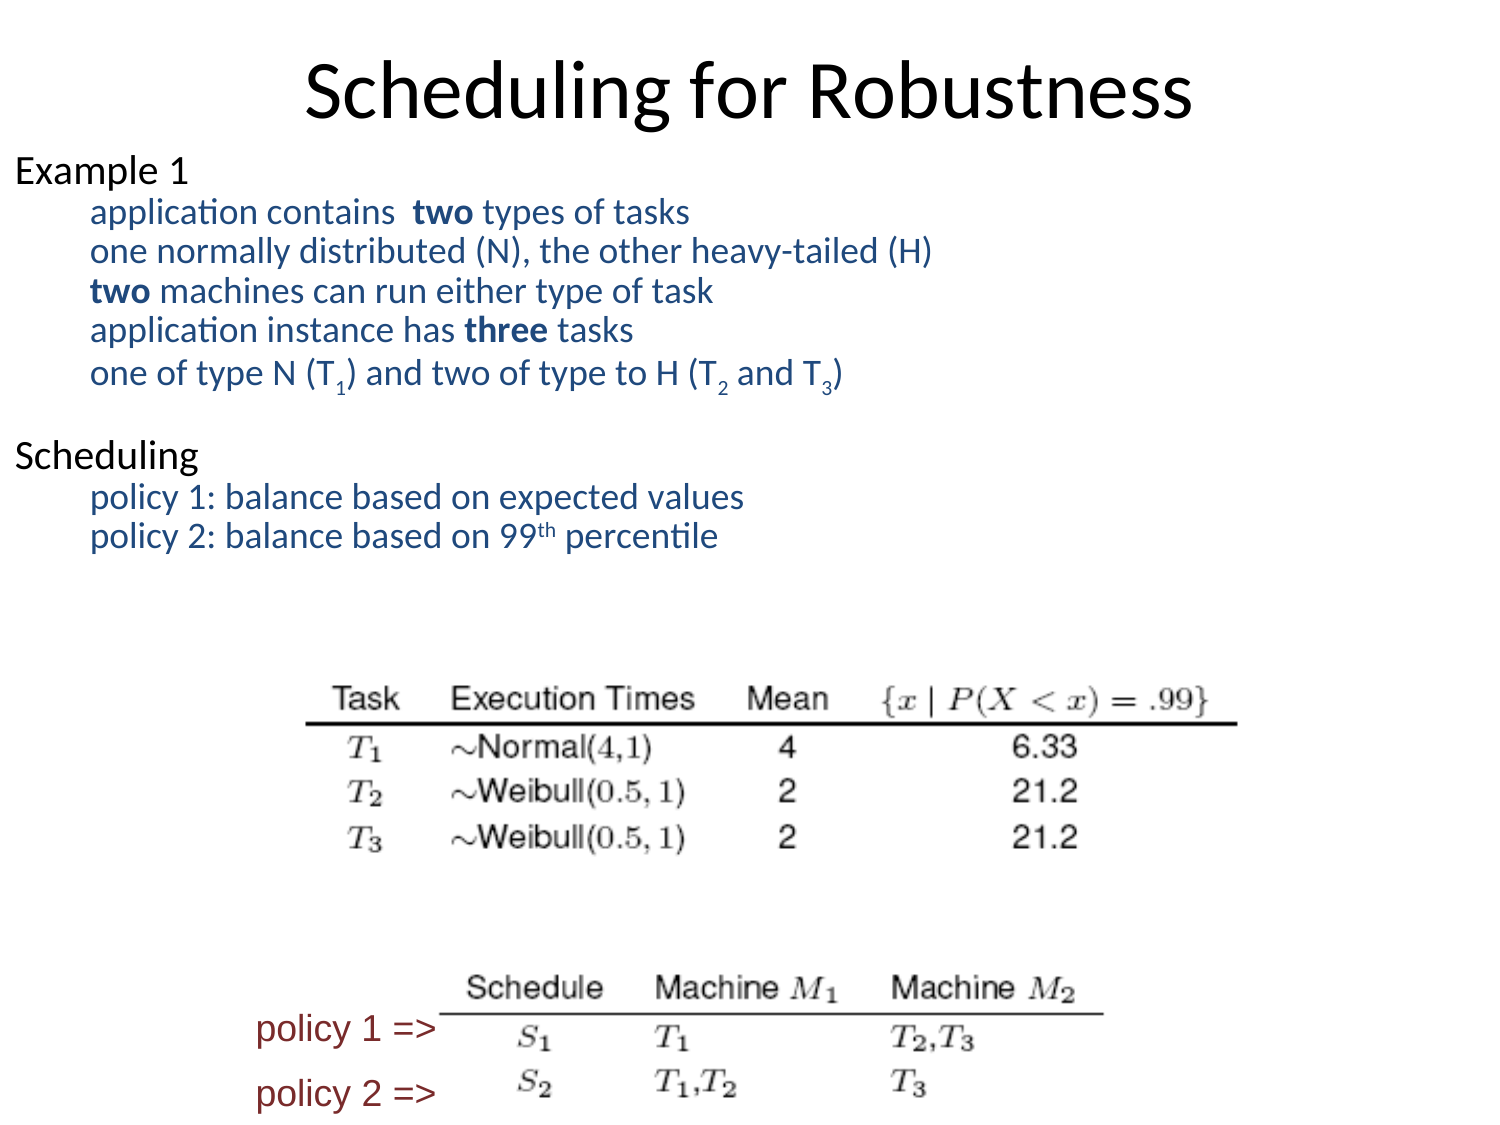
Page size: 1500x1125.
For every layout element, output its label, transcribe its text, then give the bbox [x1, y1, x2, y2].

list Example 1 application contains two types of tasks one normally distributed (N), the other heavy-tailed (H) two machines can run either type of task application instance has three tasks one of type N (T1) and two of type to H (T2 and T3) Scheduling policy 1: balance based on expected values policy 2: balance based on 99th percentile [0, 149, 1438, 651]
text_box policy 1 => [165, 999, 556, 1058]
title Scheduling for Robustness [75, 39, 1426, 149]
text_box policy 2 => [165, 1064, 557, 1123]
picture [187, 624, 1263, 1125]
